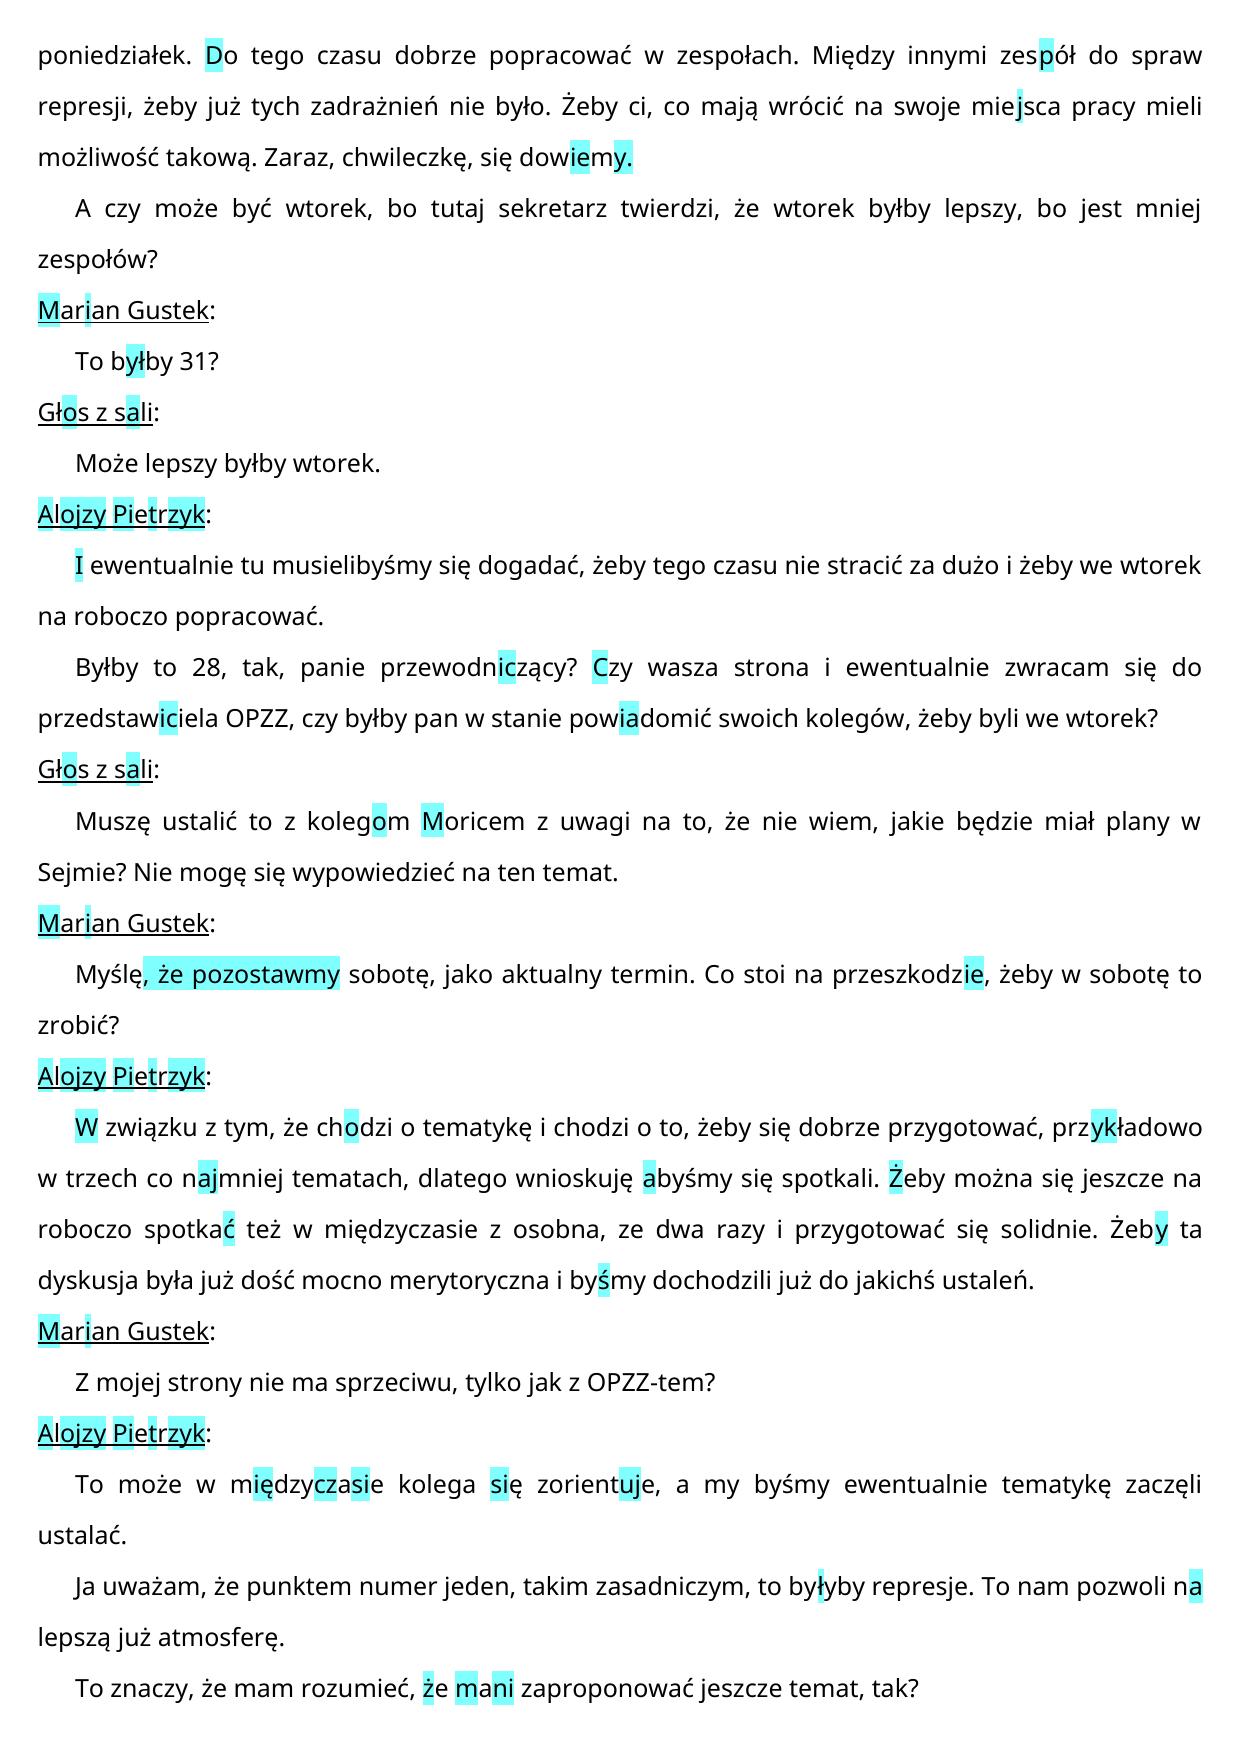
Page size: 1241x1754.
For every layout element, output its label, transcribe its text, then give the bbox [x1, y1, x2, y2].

text Głos z sali: [37, 395, 1203, 429]
text Marian Gustek: [37, 1313, 1203, 1348]
text To może w międzyczasie kolega się zorientuje, a my byśmy ewentualnie tematykę zaczęli ustalać. [37, 1467, 1203, 1552]
text Myślę, że pozostawmy sobotę, jako aktualny termin. Co stoi na przeszkodzie, żeby w sobotę to zrobić? [37, 956, 1203, 1041]
text Muszę ustalić to z kolegom Moricem z uwagi na to, że nie wiem, jakie będzie miał plany w Sejmie? Nie mogę się wypowiedzieć na ten temat. [37, 803, 1203, 888]
text Marian Gustek: [37, 293, 1203, 327]
text Może lepszy byłby wtorek. [37, 446, 1203, 480]
text Ja uważam, że punktem numer jeden, takim zasadniczym, to byłyby represje. To nam pozwoli na lepszą już atmosferę. [37, 1569, 1203, 1654]
text W związku z tym, że chodzi o tematykę i chodzi o to, żeby się dobrze przygotować, przykładowo w trzech co najmniej tematach, dlatego wnioskuję abyśmy się spotkali. Żeby można się jeszcze na roboczo spotkać też w międzyczasie z osobna, ze dwa razy i przygotować się solidnie. Żeby ta dyskusja była już dość mocno merytoryczna i byśmy dochodzili już do jakichś ustaleń. [37, 1109, 1203, 1297]
text I ewentualnie tu musielibyśmy się dogadać, żeby tego czasu nie stracić za dużo i żeby we wtorek na roboczo popracować. [37, 548, 1203, 633]
text Alojzy Pietrzyk: [37, 497, 1203, 531]
text A czy może być wtorek, bo tutaj sekretarz twierdzi, że wtorek byłby lepszy, bo jest mniej zespołów? [37, 191, 1203, 276]
text Alojzy Pietrzyk: [37, 1058, 1203, 1092]
text To byłby 31? [37, 344, 1203, 378]
text Alojzy Pietrzyk: [37, 1416, 1203, 1450]
text Byłby to 28, tak, panie przewodniczący? Czy wasza strona i ewentualnie zwracam się do przedstawiciela OPZZ, czy byłby pan w stanie powiadomić swoich kolegów, żeby byli we wtorek? [37, 650, 1203, 735]
text Marian Gustek: [37, 905, 1203, 939]
text To znaczy, że mam rozumieć, że mani zaproponować jeszcze temat, tak? [37, 1671, 1203, 1705]
text Głos z sali: [37, 752, 1203, 786]
text Z mojej strony nie ma sprzeciwu, tylko jak z OPZZ-tem? [37, 1364, 1203, 1399]
text poniedziałek. Do tego czasu dobrze popracować w zespołach. Między innymi zespół do spraw represji, żeby już tych zadrażnień nie było. Żeby ci, co mają wrócić na swoje miejsca pracy mieli możliwość takową. Zaraz, chwileczkę, się dowiemy. [37, 37, 1203, 174]
